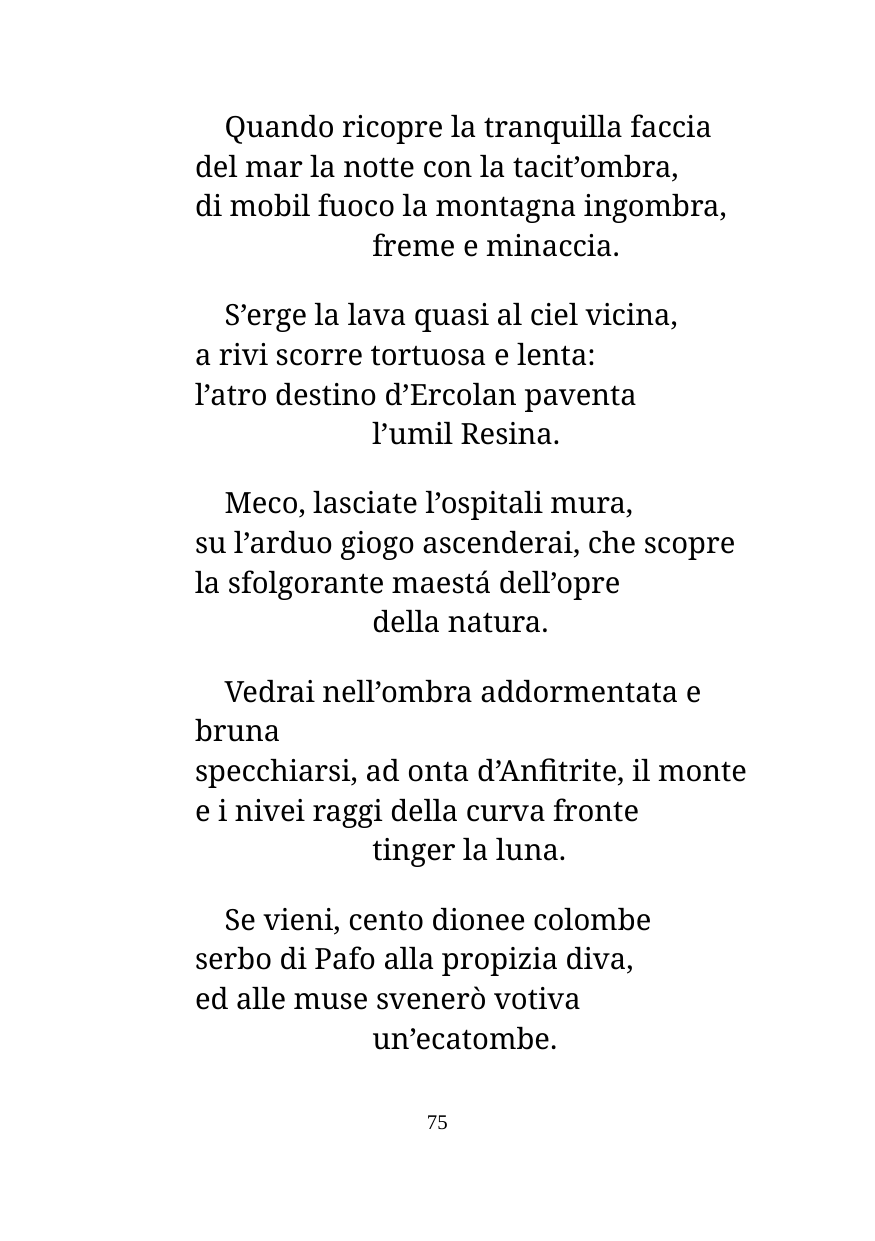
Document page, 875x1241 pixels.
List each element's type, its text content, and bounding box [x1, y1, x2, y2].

text S’erge la lava quasi al ciel vicina, a rivi scorre tortuosa e lenta: l’atro destino d’Ercolan paventa [195, 294, 768, 413]
text l’umil Resina. [342, 413, 768, 453]
text Meco, lasciate l’ospitali mura, su l’arduo giogo ascenderai, che scopre la sfolgorante maestá dell’opre [195, 483, 768, 602]
text Quando ricopre la tranquilla faccia del mar la notte con la tacit’ombra, di mobil fuoco la montagna ingombra, [195, 106, 768, 225]
text tinger la luna. [342, 830, 768, 869]
text freme e minaccia. [342, 225, 768, 265]
text Se vieni, cento dionee colombe serbo di Pafo alla propizia diva, ed alle muse svenerò votiva [195, 899, 768, 1018]
text della natura. [342, 602, 768, 641]
text Vedrai nell’ombra addormentata e bruna specchiarsi, ad onta d’Anfitrite, il monte e i nivei raggi della curva fronte [195, 671, 768, 830]
text un’ecatombe. [342, 1018, 768, 1058]
